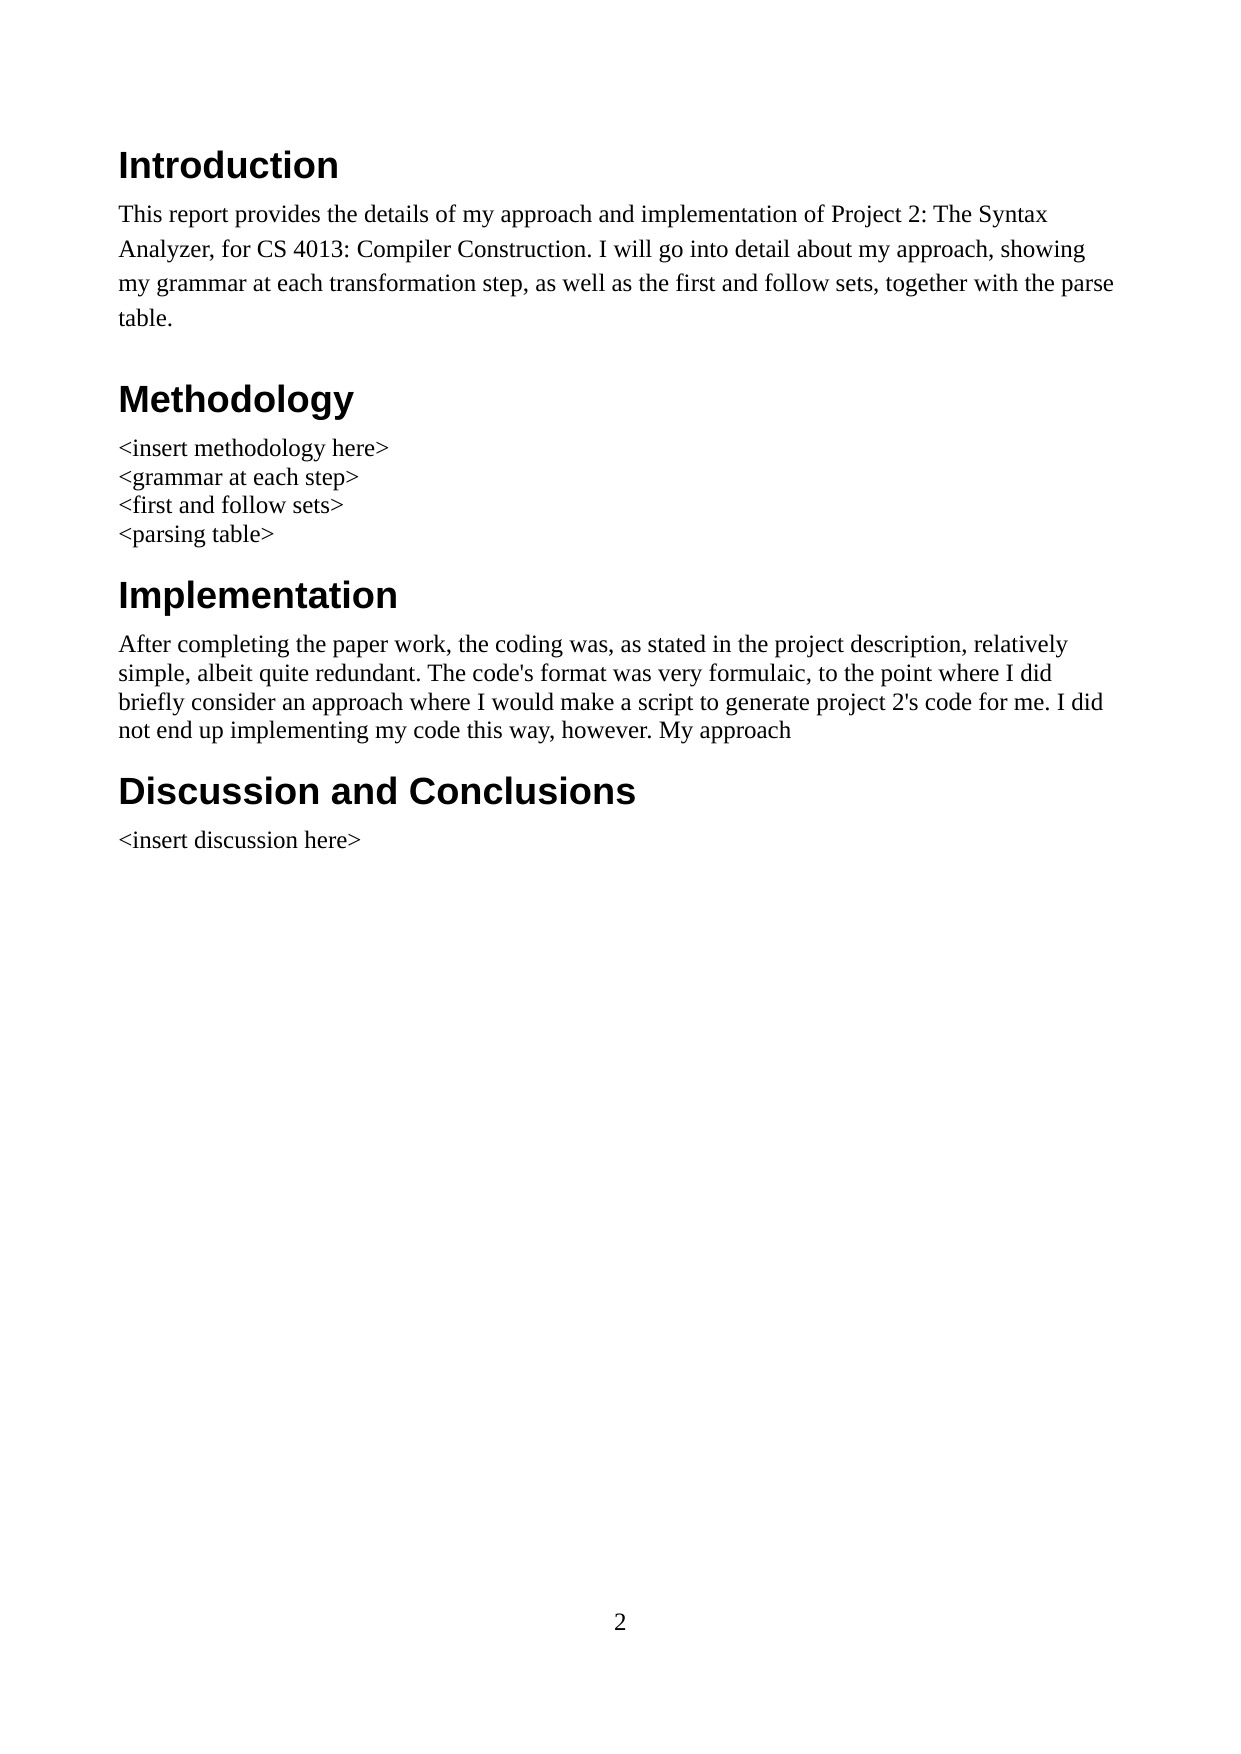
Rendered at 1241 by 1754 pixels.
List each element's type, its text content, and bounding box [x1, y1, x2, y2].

subtitle Introduction [118, 143, 1122, 187]
text <insert methodology here> [118, 433, 1122, 462]
subtitle Implementation [118, 573, 1122, 617]
text <insert discussion here> [118, 825, 1122, 854]
text This report provides the details of my approach and implementation of Project 2: The Syntax Analyzer, for CS 4013: Compiler Construction. I will go into detail about my approach, showing my grammar at each transformation step, as well as the first and follow sets, together with the parse table. [118, 199, 1122, 331]
text After completing the paper work, the coding was, as stated in the project description, relatively simple, albeit quite redundant. The code's format was very formulaic, to the point where I did briefly consider an approach where I would make a script to generate project 2's code for me. I did not end up implementing my code this way, however. My approach [118, 629, 1122, 744]
text <first and follow sets> [118, 490, 1122, 519]
text <parsing table> [118, 519, 1122, 548]
text <grammar at each step> [118, 462, 1122, 490]
subtitle Methodology [118, 377, 1122, 420]
subtitle Discussion and Conclusions [118, 769, 1122, 813]
